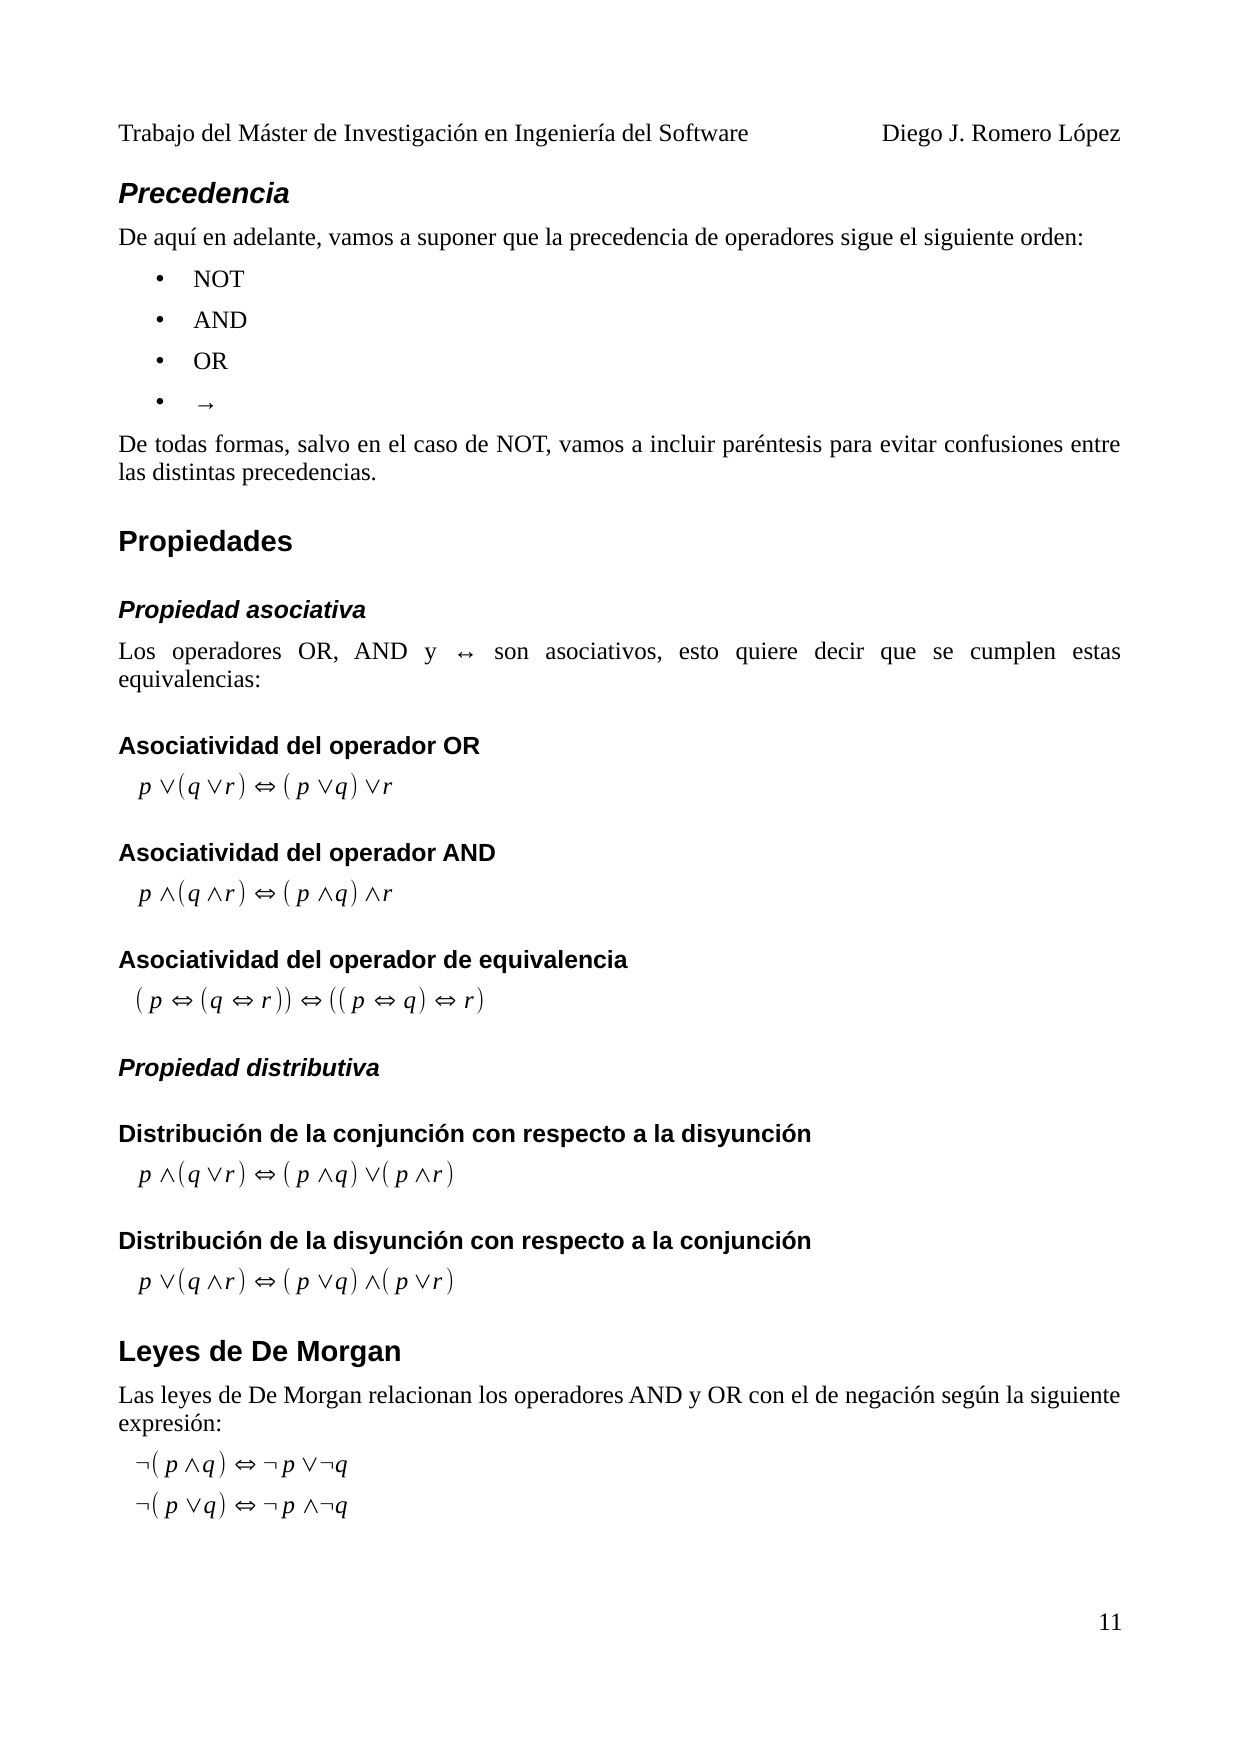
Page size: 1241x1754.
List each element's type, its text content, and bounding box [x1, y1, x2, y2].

text De aquí en adelante, vamos a suponer que la precedencia de operadores sigue el siguiente orden: [118, 222, 1122, 251]
subtitle Asociatividad del operador AND [118, 838, 1122, 867]
subtitle Asociatividad del operador de equivalencia [118, 946, 1122, 974]
subtitle Distribución de la conjunción con respecto a la disyunción [118, 1119, 1122, 1147]
subtitle Distribución de la disyunción con respecto a la conjunción [118, 1226, 1122, 1255]
subtitle Propiedad distributiva [118, 1053, 1122, 1081]
list OR [156, 346, 1122, 375]
list → [156, 387, 1122, 416]
text Las leyes de De Morgan relacionan los operadores AND y OR con el de negación según la siguiente expresión: [118, 1380, 1122, 1437]
list AND [156, 305, 1122, 334]
subtitle Propiedad asociativa [118, 595, 1122, 623]
subtitle Leyes de De Morgan [118, 1334, 1122, 1367]
text Los operadores OR, AND y ↔ son asociativos, esto quiere decir que se cumplen estas equivalencias: [118, 636, 1122, 693]
subtitle Asociatividad del operador OR [118, 731, 1122, 759]
subtitle Propiedades [118, 524, 1122, 557]
list NOT [156, 264, 1122, 292]
text De todas formas, salvo en el caso de NOT, vamos a incluir paréntesis para evitar confusiones entre las distintas precedencias. [118, 429, 1122, 486]
subtitle Precedencia [118, 176, 1122, 210]
